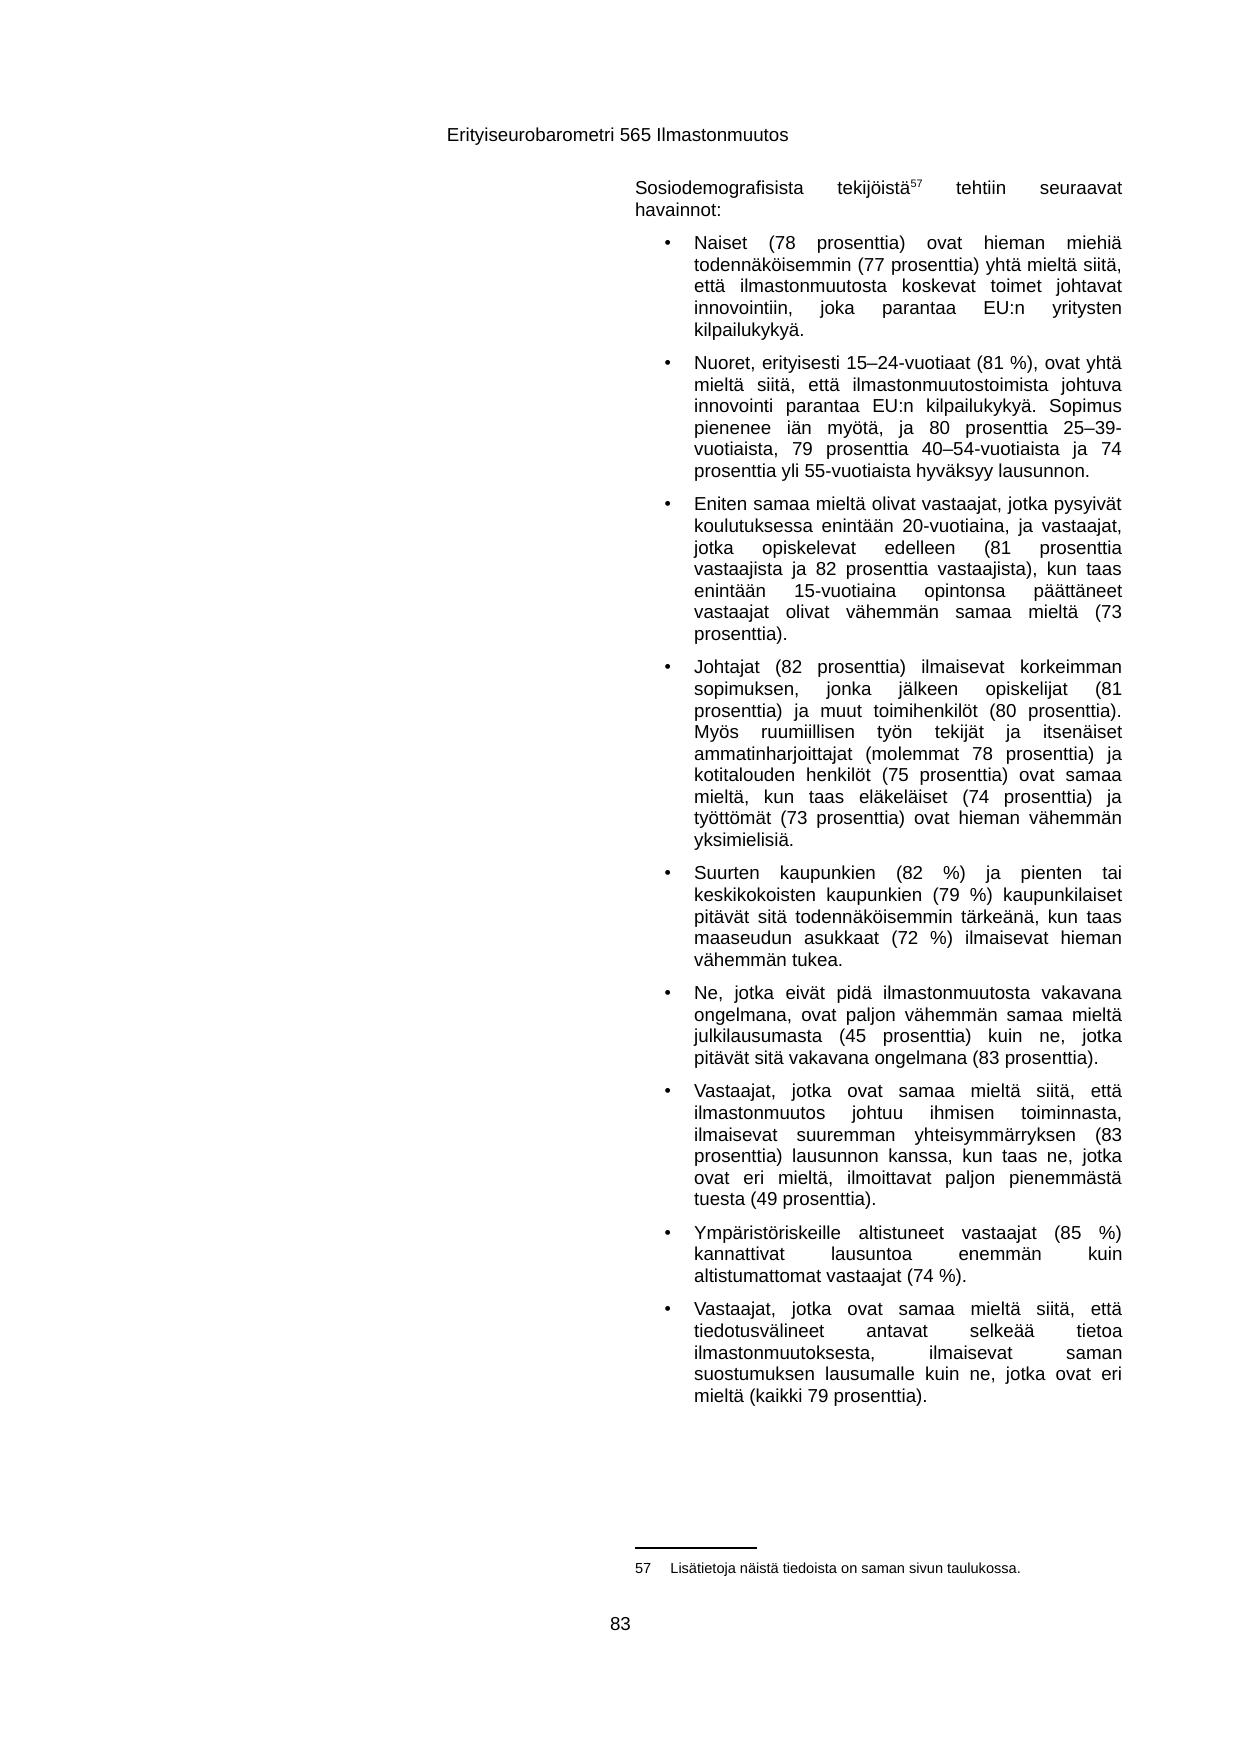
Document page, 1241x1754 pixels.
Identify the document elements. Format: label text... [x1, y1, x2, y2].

list Nuoret, erityisesti 15–24-vuotiaat (81 %), ovat yhtä mieltä siitä, että ilmastonmuutostoimista johtuva innovointi parantaa EU:n kilpailukykyä. Sopimus pienenee iän myötä, ja 80 prosenttia 25–39-vuotiaista, 79 prosenttia 40–54-vuotiaista ja 74 prosenttia yli 55-vuotiaista hyväksyy lausunnon. [664, 352, 1122, 481]
list Vastaajat, jotka ovat samaa mieltä siitä, että tiedotusvälineet antavat selkeää tietoa ilmastonmuutoksesta, ilmaisevat saman suostumuksen lausumalle kuin ne, jotka ovat eri mieltä (kaikki 79 prosenttia). [664, 1298, 1122, 1406]
text Sosiodemografisista tekijöistä tehtiin seuraavat havainnot: [635, 177, 1122, 220]
list Vastaajat, jotka ovat samaa mieltä siitä, että ilmastonmuutos johtuu ihmisen toiminnasta, ilmaisevat suuremman yhteisymmärryksen (83 prosenttia) lausunnon kanssa, kun taas ne, jotka ovat eri mieltä, ilmoittavat paljon pienemmästä tuesta (49 prosenttia). [664, 1080, 1122, 1210]
list Ne, jotka eivät pidä ilmastonmuutosta vakavana ongelmana, ovat paljon vähemmän samaa mieltä julkilausumasta (45 prosenttia) kuin ne, jotka pitävät sitä vakavana ongelmana (83 prosenttia). [664, 982, 1122, 1068]
list Naiset (78 prosenttia) ovat hieman miehiä todennäköisemmin (77 prosenttia) yhtä mieltä siitä, että ilmastonmuutosta koskevat toimet johtavat innovointiin, joka parantaa EU:n yritysten kilpailukykyä. [664, 232, 1122, 340]
list Johtajat (82 prosenttia) ilmaisevat korkeimman sopimuksen, jonka jälkeen opiskelijat (81 prosenttia) ja muut toimihenkilöt (80 prosenttia). Myös ruumiillisen työn tekijät ja itsenäiset ammatinharjoittajat (molemmat 78 prosenttia) ja kotitalouden henkilöt (75 prosenttia) ovat samaa mieltä, kun taas eläkeläiset (74 prosenttia) ja työttömät (73 prosenttia) ovat hieman vähemmän yksimielisiä. [664, 656, 1122, 850]
list Suurten kaupunkien (82 %) ja pienten tai keskikokoisten kaupunkien (79 %) kaupunkilaiset pitävät sitä todennäköisemmin tärkeänä, kun taas maaseudun asukkaat (72 %) ilmaisevat hieman vähemmän tukea. [664, 862, 1122, 970]
text Lisätietoja näistä tiedoista on saman sivun taulukossa. [635, 1560, 1122, 1577]
list Eniten samaa mieltä olivat vastaajat, jotka pysyivät koulutuksessa enintään 20-vuotiaina, ja vastaajat, jotka opiskelevat edelleen (81 prosenttia vastaajista ja 82 prosenttia vastaajista), kun taas enintään 15-vuotiaina opintonsa päättäneet vastaajat olivat vähemmän samaa mieltä (73 prosenttia). [664, 493, 1122, 644]
list Ympäristöriskeille altistuneet vastaajat (85 %) kannattivat lausuntoa enemmän kuin altistumattomat vastaajat (74 %). [664, 1222, 1122, 1286]
